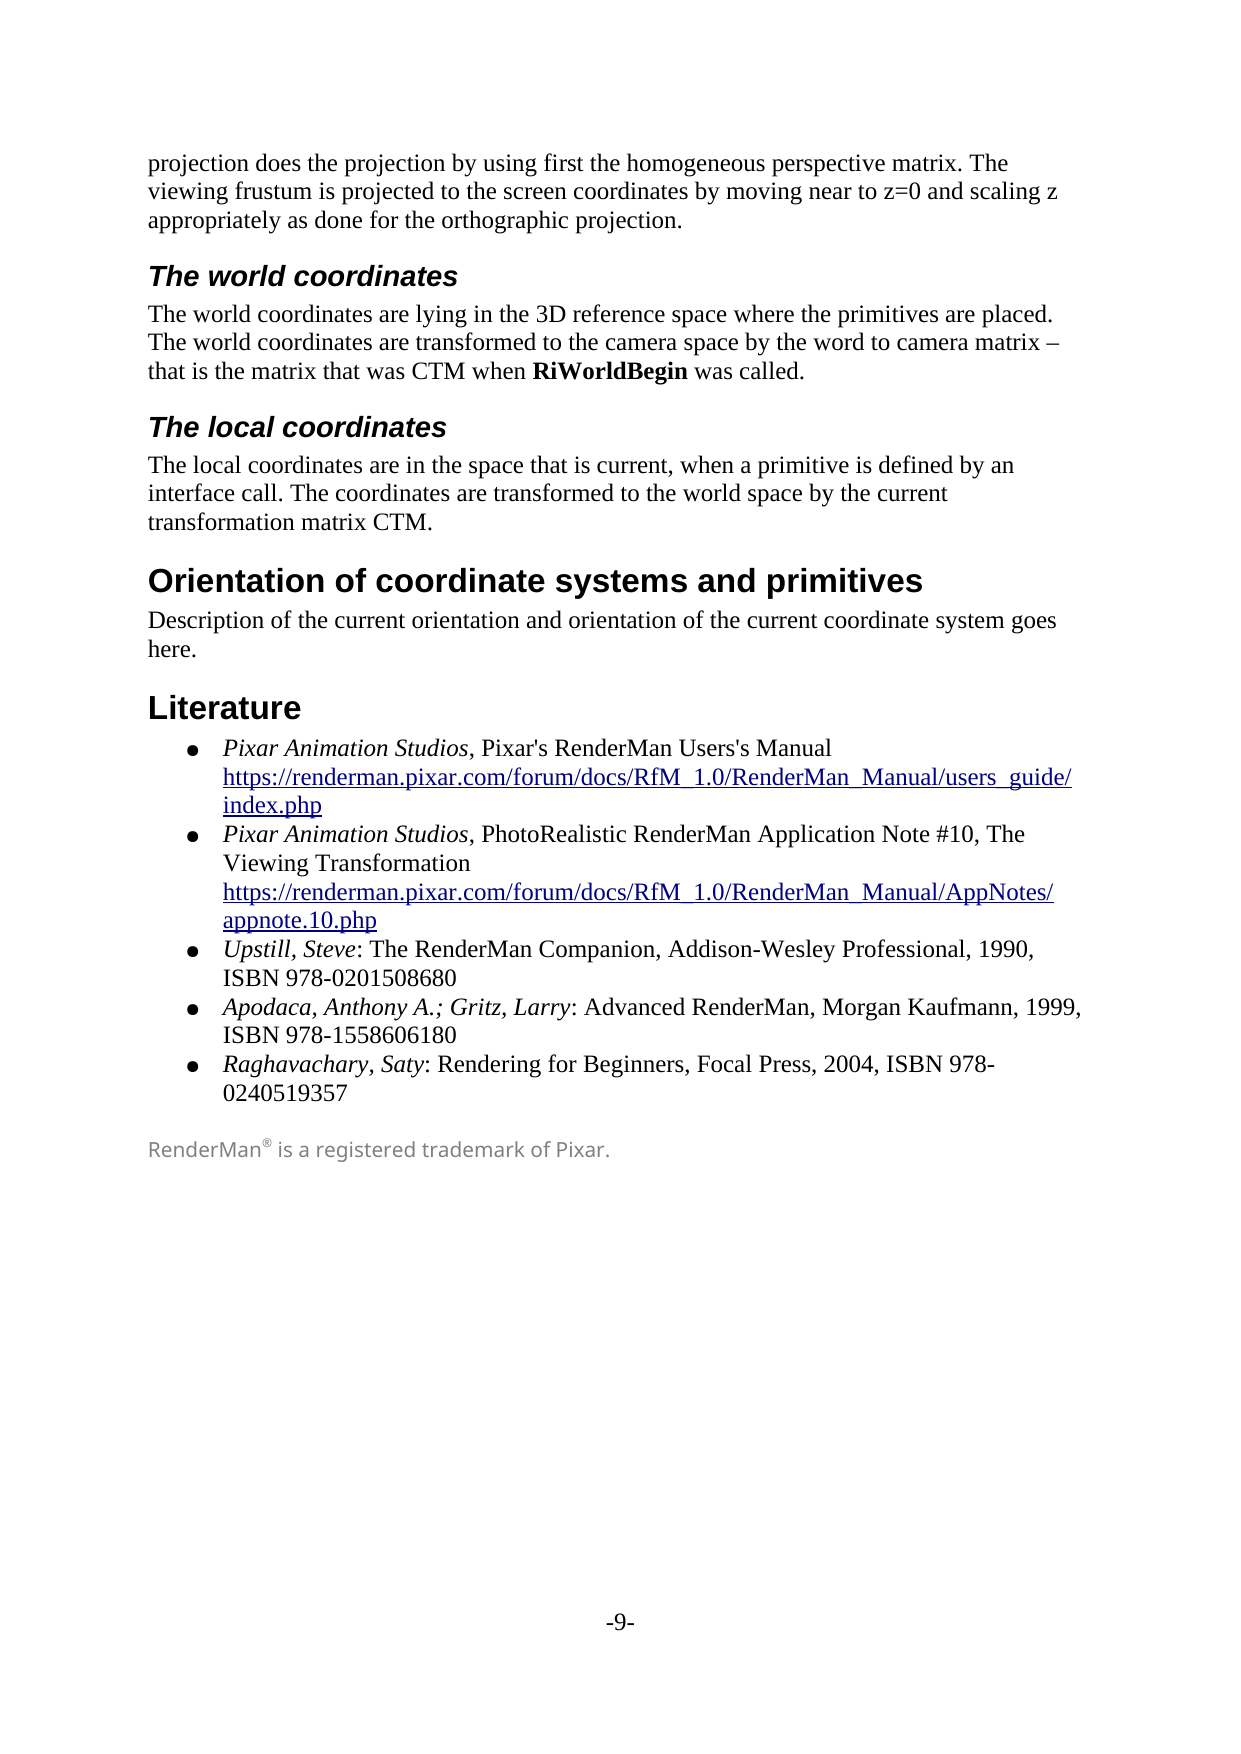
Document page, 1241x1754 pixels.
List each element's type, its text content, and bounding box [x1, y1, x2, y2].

subtitle Orientation of coordinate systems and primitives [148, 561, 1092, 599]
subtitle The local coordinates [148, 410, 1092, 443]
text Description of the current orientation and orientation of the current coordinate system goes here. [148, 606, 1092, 663]
list Upstill, Steve: The RenderMan Companion, Addison-Wesley Professional, 1990, ISBN 978-0201508680 [185, 934, 1092, 992]
text The world coordinates are lying in the 3D reference space where the primitives are placed. The world coordinates are transformed to the camera space by the word to camera matrix – that is the matrix that was CTM when RiWorldBegin was called. [148, 299, 1092, 385]
list Pixar Animation Studios, PhotoRealistic RenderMan Application Note #10, The Viewing Transformation https://renderman.pixar.com/forum/docs/RfM_1.0/RenderMan_Manual/AppNotes/appnote.10.php [185, 819, 1092, 934]
subtitle Literature [148, 688, 1092, 727]
text The local coordinates are in the space that is current, when a primitive is defined by an interface call. The coordinates are transformed to the world space by the current transformation matrix CTM. [148, 450, 1092, 536]
text projection does the projection by using first the homogeneous perspective matrix. The viewing frustum is projected to the screen coordinates by moving near to z=0 and scaling z appropriately as done for the orthographic projection. [148, 148, 1092, 234]
list Pixar Animation Studios, Pixar's RenderMan Users's Manual https://renderman.pixar.com/forum/docs/RfM_1.0/RenderMan_Manual/users_guide/index.php [185, 733, 1092, 819]
subtitle The world coordinates [148, 259, 1092, 292]
list Apodaca, Anthony A.; Gritz, Larry: Advanced RenderMan, Morgan Kaufmann, 1999, ISBN 978-1558606180 [185, 992, 1092, 1049]
list Raghavachary, Saty: Rendering for Beginners, Focal Press, 2004, ISBN 978-0240519357 [185, 1049, 1092, 1107]
text RenderMan® is a registered trademark of Pixar. [148, 1135, 1092, 1163]
